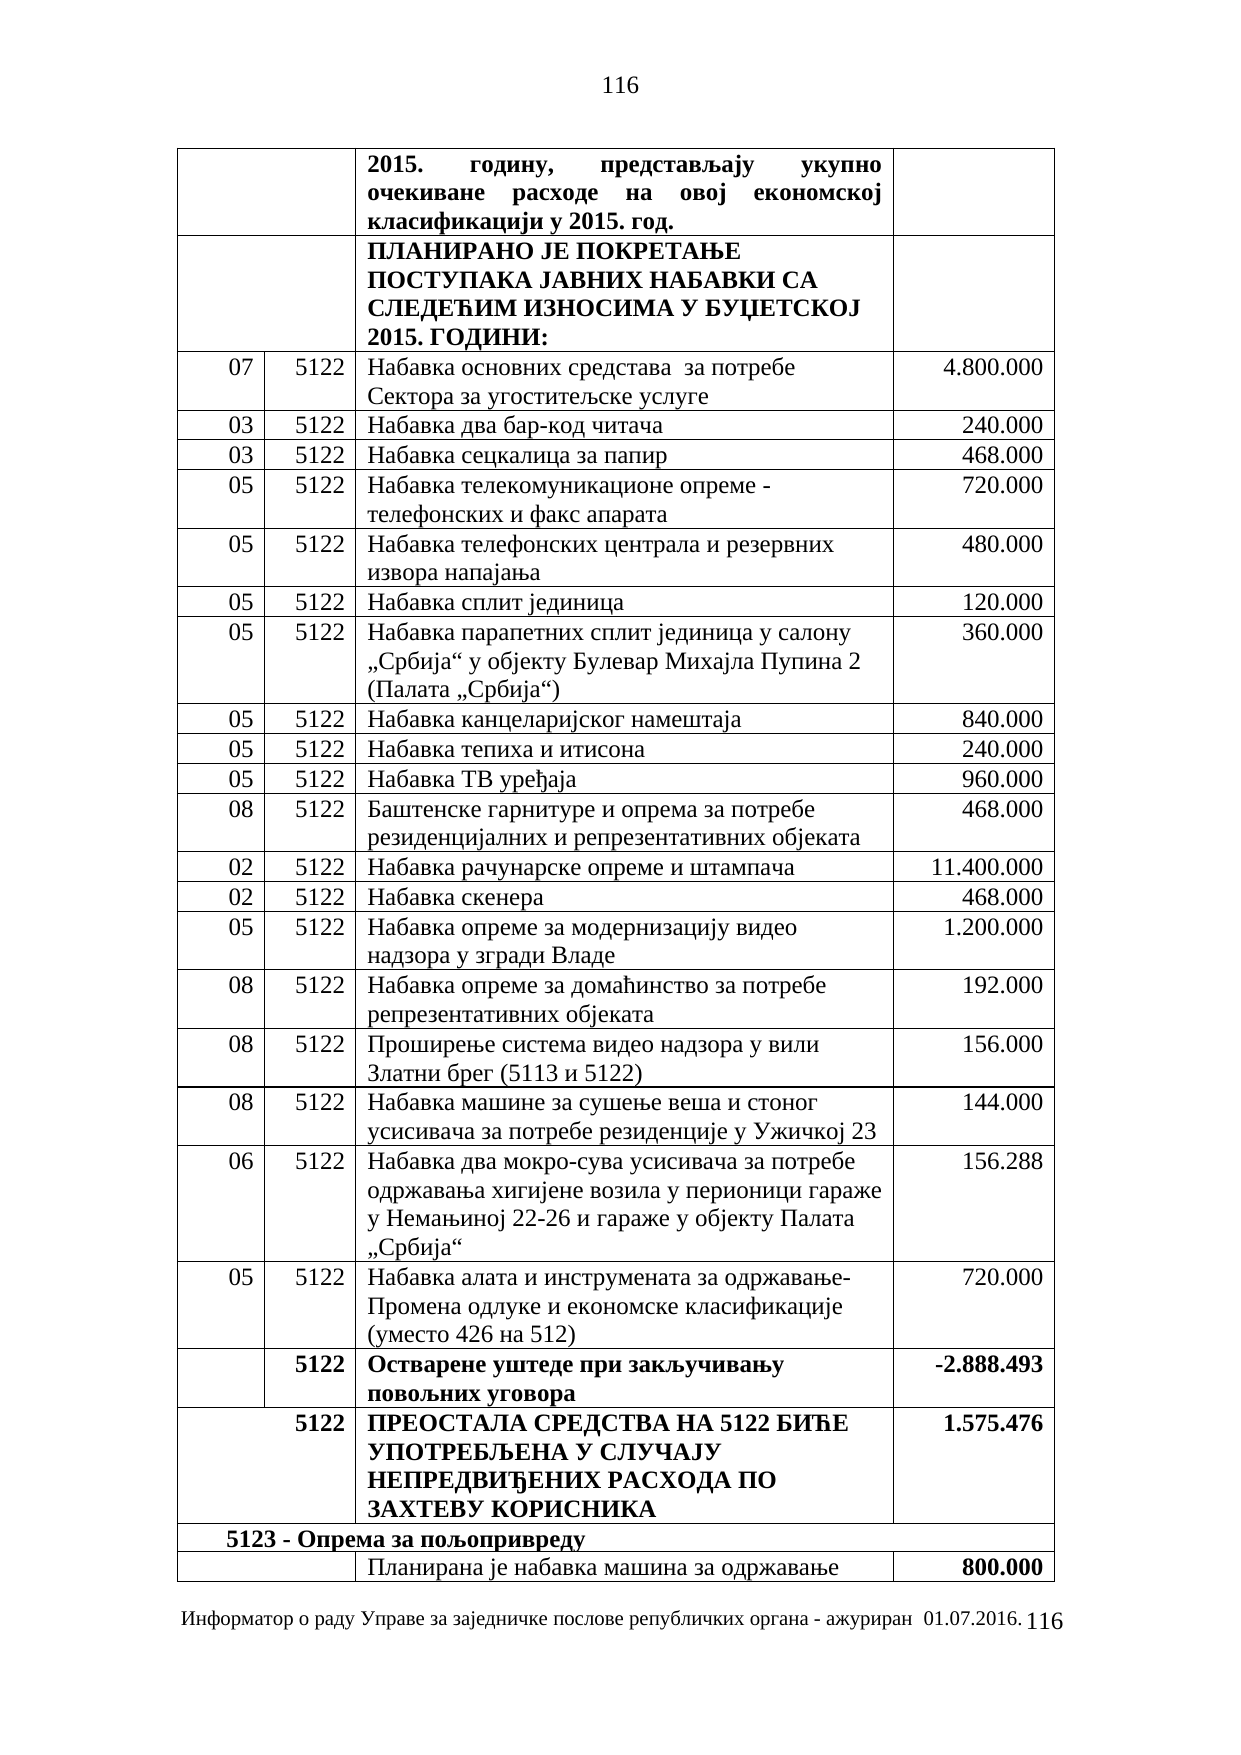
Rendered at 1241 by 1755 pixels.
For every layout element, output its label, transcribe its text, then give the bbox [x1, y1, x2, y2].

table_cell 5122 [265, 794, 355, 851]
table_cell 5122 [265, 970, 355, 1028]
table_cell 5122 [265, 1029, 355, 1086]
table_cell Набавка ТВ уређаја [356, 764, 893, 793]
table_cell 240.000 [894, 734, 1054, 763]
table_cell 5122 [265, 1146, 355, 1261]
table_cell -2.888.493 [894, 1349, 1054, 1407]
table_cell [178, 236, 355, 351]
table_cell Остварене уштеде при закључивању повољних уговора [356, 1349, 893, 1407]
table_cell Набавка канцеларијског намештаја [356, 704, 893, 733]
table_cell 468.000 [894, 440, 1054, 469]
table_cell 5122 [265, 352, 355, 409]
table_cell Набавка скенера [356, 882, 893, 911]
table_cell 03 [178, 411, 264, 439]
table_cell Набавка машине за сушење веша и стоног усисивача за потребе резиденције у Ужичкој 23 [356, 1088, 893, 1145]
table_cell 5122 [265, 912, 355, 969]
table_cell 2015. годину, представљају укупно очекиване расходе на овој економској класификацији у 2015. год. [356, 149, 893, 235]
table_cell 5122 [265, 1262, 355, 1348]
table_cell 360.000 [894, 617, 1054, 703]
table_cell 480.000 [894, 529, 1054, 586]
table_cell 5122 [265, 1349, 355, 1407]
table_cell Набавка сецкалица за папир [356, 440, 893, 469]
table_cell 08 [178, 1029, 264, 1086]
table_cell 192.000 [894, 970, 1054, 1028]
table_cell 800.000 [894, 1552, 1054, 1581]
table_cell 5123 - Опрема за пољопривреду [178, 1524, 1054, 1551]
table_cell Баштенске гарнитуре и опрема за потребе резиденцијалних и репрезентативних објеката [356, 794, 893, 851]
table_cell 144.000 [894, 1088, 1054, 1145]
table_cell 720.000 [894, 1262, 1054, 1348]
table_cell 960.000 [894, 764, 1054, 793]
table_cell 5122 [265, 852, 355, 881]
table_cell Набавка телефонских централа и резервних извора напајања [356, 529, 893, 586]
table_cell 1.200.000 [894, 912, 1054, 969]
table_cell 07 [178, 352, 264, 409]
table_cell 5122 [265, 704, 355, 733]
table_cell [894, 149, 1054, 235]
table_cell 840.000 [894, 704, 1054, 733]
table_cell 720.000 [894, 470, 1054, 528]
table_cell Набавка два бар-код читача [356, 411, 893, 439]
table_cell Набавка опреме за модернизацију видео надзора у згради Владе [356, 912, 893, 969]
table_cell 08 [178, 970, 264, 1028]
table_cell [178, 1552, 355, 1581]
table_cell 156.288 [894, 1146, 1054, 1261]
table_cell ПРЕОСТАЛА СРЕДСТВА НА 5122 БИЋЕ УПОТРЕБЉЕНА У СЛУЧАЈУ НЕПРЕДВИЂЕНИХ РАСХОДА ПО ЗАХТЕВУ КОРИСНИКА [356, 1408, 893, 1523]
table_cell 03 [178, 440, 264, 469]
table_cell 156.000 [894, 1029, 1054, 1086]
table_cell 05 [178, 587, 264, 616]
table_cell 240.000 [894, 411, 1054, 439]
table_cell 5122 [265, 764, 355, 793]
table_cell 468.000 [894, 794, 1054, 851]
table_cell Проширење система видео надзора у вили Златни брег (5113 и 5122) [356, 1029, 893, 1086]
table_cell 02 [178, 852, 264, 881]
table_cell 5122 [265, 1088, 355, 1145]
table_cell Набавка тепиха и итисона [356, 734, 893, 763]
table_cell 08 [178, 1088, 264, 1145]
table_cell 02 [178, 882, 264, 911]
table_cell 120.000 [894, 587, 1054, 616]
table_cell 05 [178, 734, 264, 763]
table_cell ПЛАНИРАНО ЈЕ ПОКРЕТАЊЕ ПОСТУПАКА ЈАВНИХ НАБАВКИ СА СЛЕДЕЋИМ ИЗНОСИМА У БУЏЕТСКОЈ 2015. ГОДИНИ: [356, 236, 893, 351]
table_cell 5122 [265, 882, 355, 911]
table_cell 5122 [265, 440, 355, 469]
table_cell 5122 [265, 734, 355, 763]
table_cell 1.575.476 [894, 1408, 1054, 1523]
table_cell [894, 236, 1054, 351]
table_cell 05 [178, 529, 264, 586]
table_cell Набавка два мокро-сува усисивача за потребе одржавања хигијене возила у перионици гараже у Немањиној 22-26 и гараже у објекту Палата „Србија“ [356, 1146, 893, 1261]
table_cell 5122 [265, 617, 355, 703]
table_cell 5122 [265, 411, 355, 439]
table_cell Планирана је набавка машина за одржавање [356, 1552, 893, 1581]
table_cell 06 [178, 1146, 264, 1261]
table_cell 05 [178, 764, 264, 793]
table_cell 05 [178, 912, 264, 969]
table_cell 05 [178, 617, 264, 703]
table_cell Набавка основних средстава за потребе Сектора за угоститељске услуге [356, 352, 893, 409]
table_cell [178, 149, 355, 235]
table_cell 5122 [265, 587, 355, 616]
table_cell Набавка телекомуникационе опрeме - телефонских и факс апарата [356, 470, 893, 528]
table_cell 11.400.000 [894, 852, 1054, 881]
table_cell 05 [178, 1262, 264, 1348]
table_cell 5122 [265, 470, 355, 528]
table_cell Набавка парапетних сплит јединица у салону „Србија“ у објекту Булевар Михајла Пупина 2 (Палата „Србија“) [356, 617, 893, 703]
table_cell 5122 [178, 1408, 355, 1523]
table_cell Набавка сплит јединица [356, 587, 893, 616]
table_cell 05 [178, 704, 264, 733]
table_cell 468.000 [894, 882, 1054, 911]
table_cell Набавка алата и инструмената за одржавање-Промена одлуке и економске класификације (уместо 426 на 512) [356, 1262, 893, 1348]
table_cell 05 [178, 470, 264, 528]
table_cell Набавка опреме за домаћинство за потребе репрезентативних објекaта [356, 970, 893, 1028]
table_cell [178, 1349, 264, 1407]
table_cell Набавка рачунарске опреме и штампача [356, 852, 893, 881]
table_cell 4.800.000 [894, 352, 1054, 409]
table_cell 08 [178, 794, 264, 851]
table_cell 5122 [265, 529, 355, 586]
